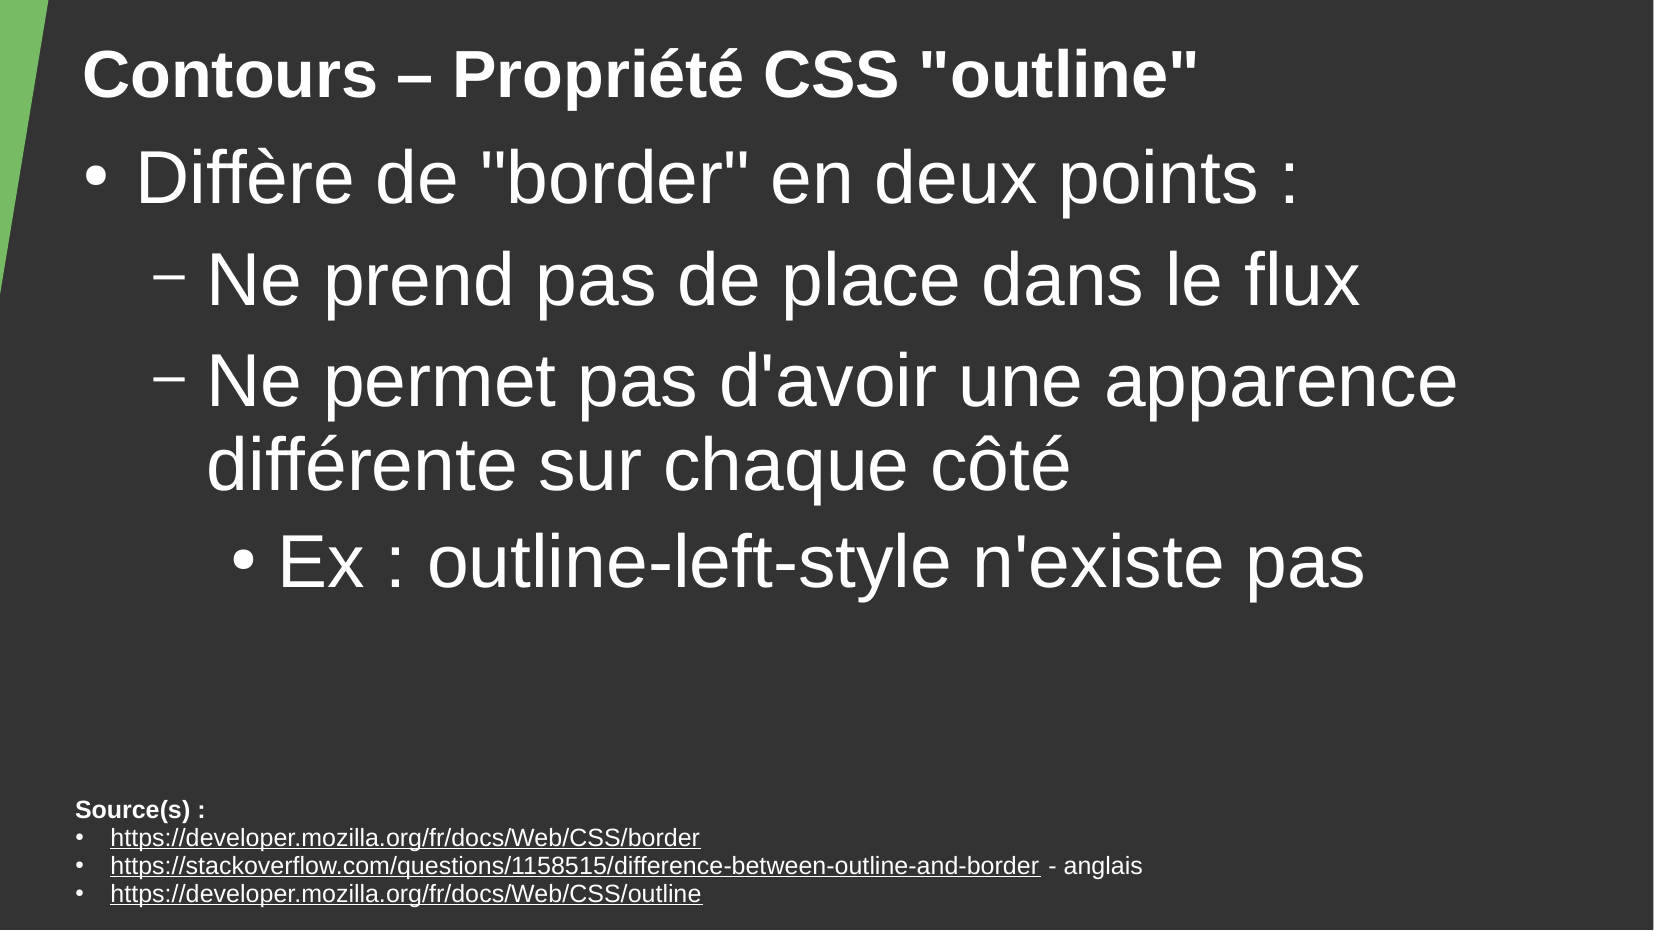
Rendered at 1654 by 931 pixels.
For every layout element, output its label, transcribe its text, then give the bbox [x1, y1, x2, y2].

title Contours – Propriété CSS "outline" [82, 37, 1394, 112]
text_box [0, 0, 49, 295]
text_box Source(s) : https://developer.mozilla.org/fr/docs/Web/CSS/border https://stackoverflow.com/questions/1158515/difference-between-outline-and-border - anglais https://developer.mozilla.org/fr/docs/Web/CSS/outline [60, 788, 1546, 931]
list Diffère de "border" en deux points : Ne prend pas de place dans le flux Ne permet pas d'avoir une apparence différente sur chaque côté Ex : outline-left-style n'existe pas [64, 135, 1604, 736]
